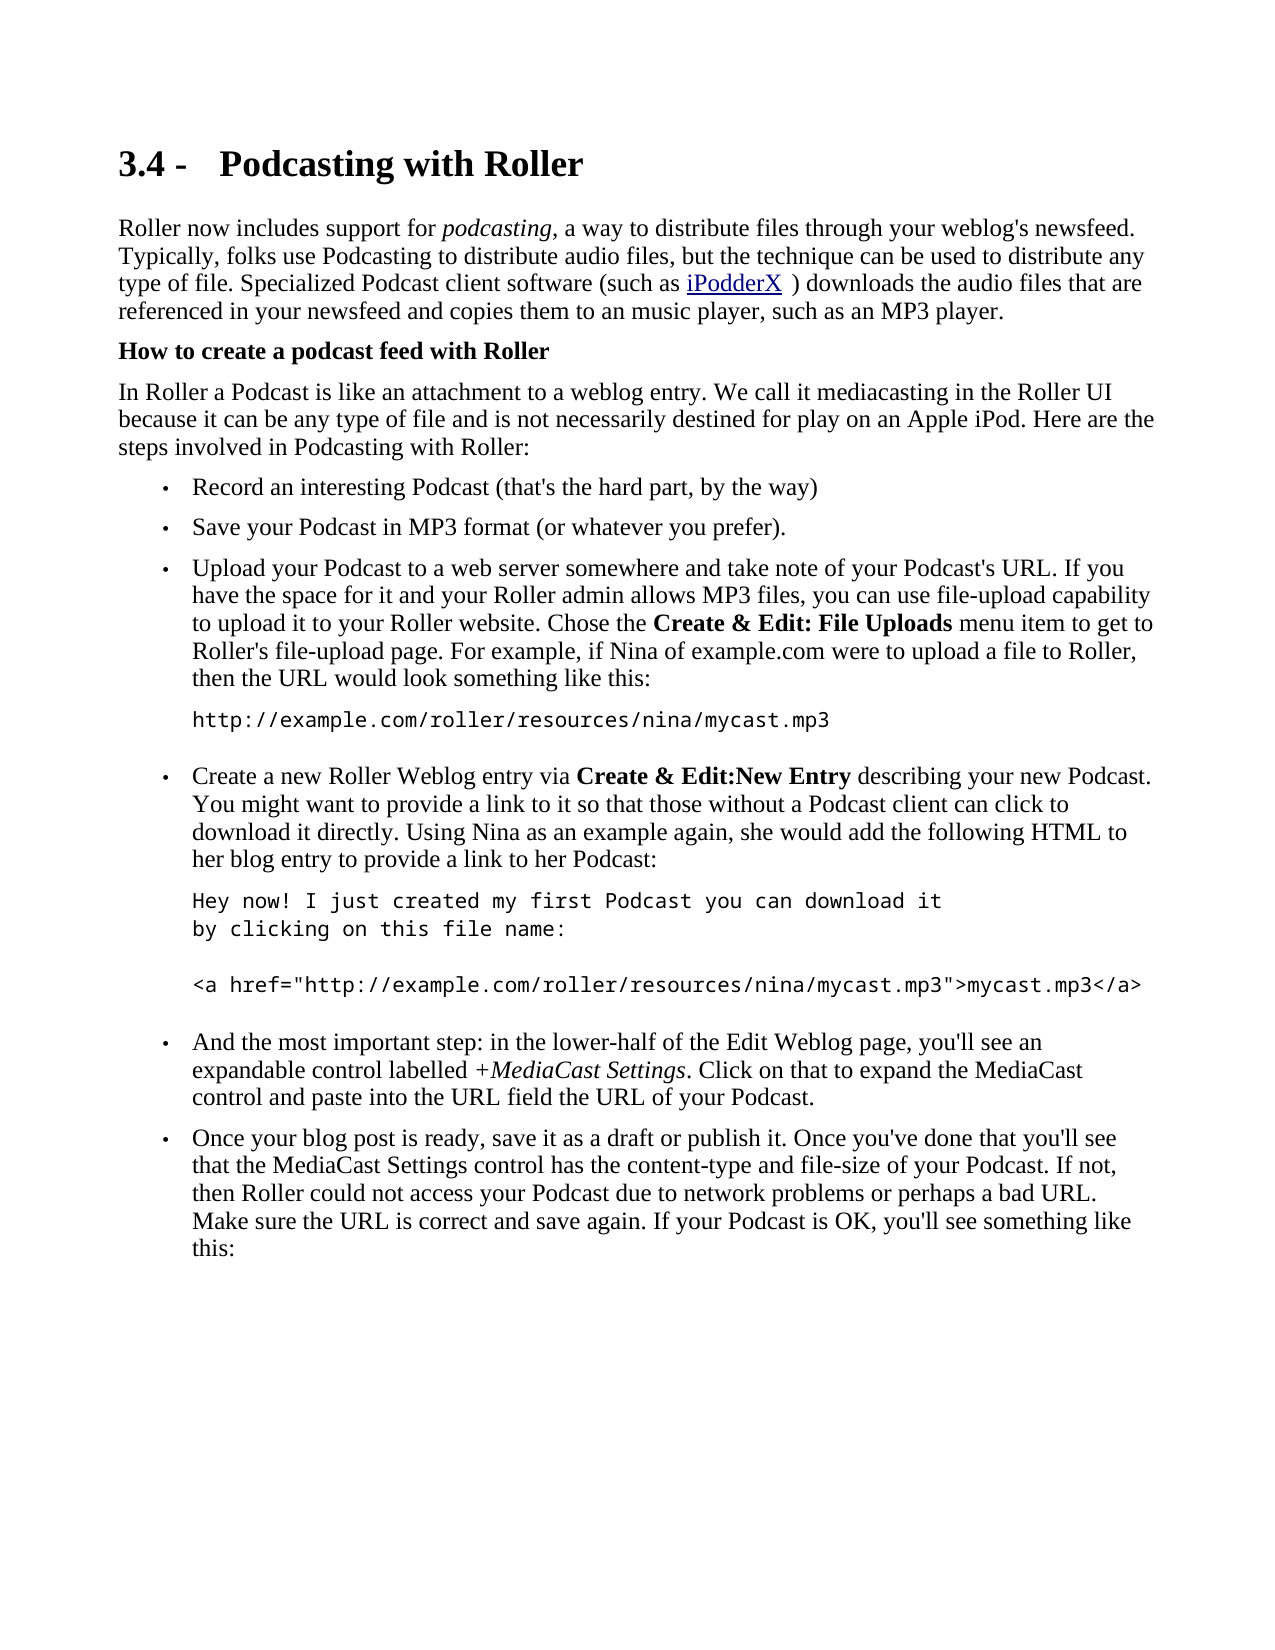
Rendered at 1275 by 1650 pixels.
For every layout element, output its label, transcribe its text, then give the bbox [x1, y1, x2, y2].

text http://example.com/roller/resources/nina/mycast.mp3 [118, 705, 1157, 733]
list Create a new Roller Weblog entry via Create & Edit:New Entry describing your new Podcast. You might want to provide a link to it so that those without a Podcast client can click to download it directly. Using Nina as an example again, she would add the following HTML to her blog entry to provide a link to her Podcast: [162, 762, 1157, 873]
list Save your Podcast in MP3 format (or whatever you prefer). [162, 513, 1157, 541]
list Record an interesting Podcast (that's the hard part, by the way) [162, 473, 1157, 501]
subtitle Podcasting with Roller [118, 143, 1157, 184]
text Hey now! I just created my first Podcast you can download it [118, 886, 1157, 914]
list Upload your Podcast to a web server somewhere and take note of your Podcast's URL. If you have the space for it and your Roller admin allows MP3 files, you can use file-upload capability to upload it to your Roller website. Chose the Create & Edit: File Uploads menu item to get to Roller's file-upload page. For example, if Nina of example.com were to upload a file to Roller, then the URL would look something like this: [162, 554, 1157, 692]
text <a href="http://example.com/roller/resources/nina/mycast.mp3">mycast.mp3</a> [118, 970, 1157, 999]
text In Roller a Podcast is like an attachment to a weblog entry. We call it mediacasting in the Roller UI because it can be any type of file and is not necessarily destined for play on an Apple iPod. Here are the steps involved in Podcasting with Roller: [118, 378, 1157, 461]
list And the most important step: in the lower-half of the Edit Weblog page, you'll see an expandable control labelled +MediaCast Settings. Click on that to expand the MediaCast control and paste into the URL field the URL of your Podcast. [162, 1028, 1157, 1111]
list Once your blog post is ready, save it as a draft or publish it. Once you've done that you'll see that the MediaCast Settings control has the content-type and file-size of your Podcast. If not, then Roller could not access your Podcast due to network problems or perhaps a bad URL. Make sure the URL is correct and save again. If your Podcast is OK, you'll see something like this: [162, 1124, 1157, 1262]
text by clicking on this file name: [118, 914, 1157, 942]
text How to create a podcast feed with Roller [118, 337, 1157, 365]
text Roller now includes support for podcasting, a way to distribute files through your weblog's newsfeed. Typically, folks use Podcasting to distribute audio files, but the technique can be used to distribute any type of file. Specialized Podcast client software (such as iPodderX) downloads the audio files that are referenced in your newsfeed and copies them to an music player, such as an MP3 player. [118, 214, 1157, 325]
